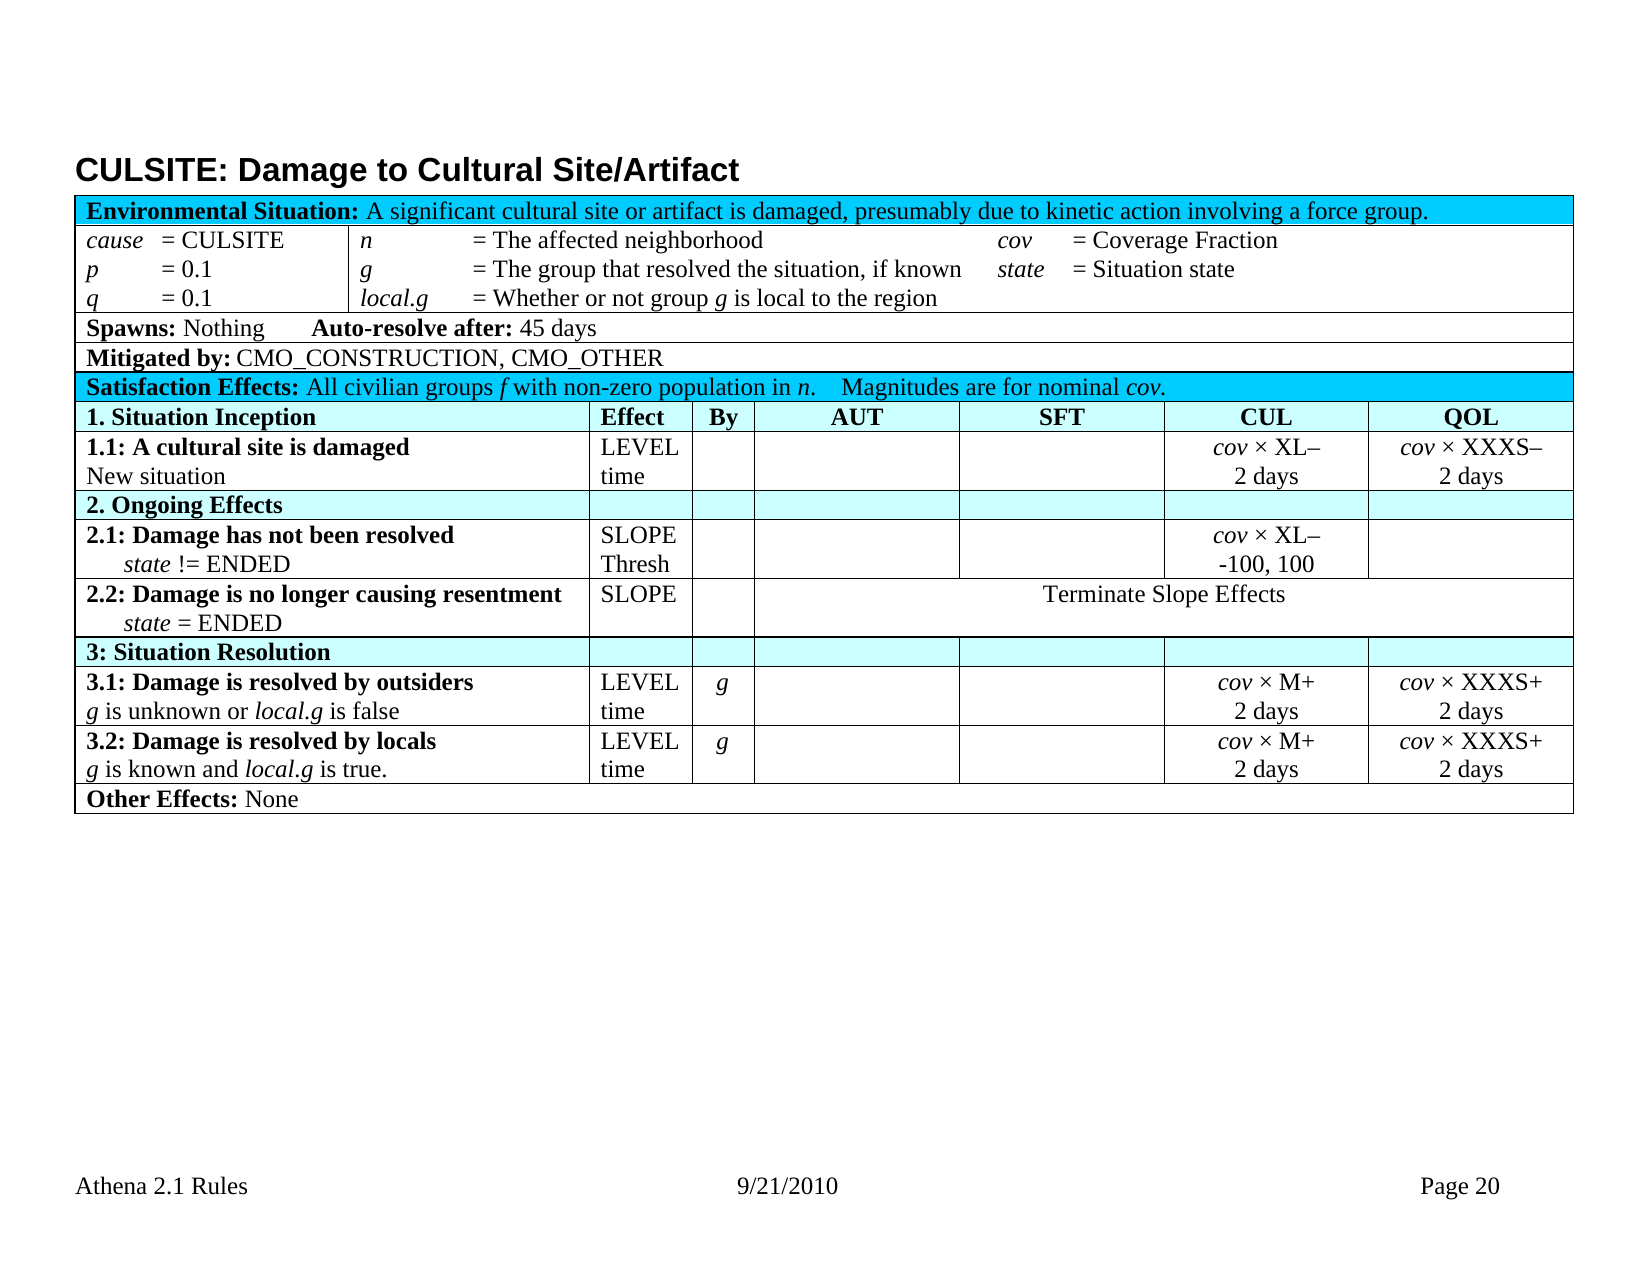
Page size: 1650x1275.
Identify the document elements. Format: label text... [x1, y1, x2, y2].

table_cell 1.1: A cultural site is damaged New situation [76, 432, 589, 489]
table_cell By [693, 402, 754, 431]
table_cell [960, 491, 1164, 519]
table_cell [693, 638, 754, 666]
table_cell LEVEL time [590, 726, 692, 783]
table_cell 3: Situation Resolution [76, 638, 589, 666]
table_cell [755, 432, 959, 489]
table_cell SLOPE [590, 579, 692, 636]
table_cell Effect [590, 402, 692, 431]
table_cell 2.2: Damage is no longer causing resentment state = ENDED [76, 579, 589, 636]
table_cell QOL [1369, 402, 1573, 431]
table_cell cov × XXXS+ 2 days [1369, 726, 1573, 783]
table_cell [590, 638, 692, 666]
table_cell cov × XL– -100, 100 [1165, 520, 1368, 578]
table_header Environmental Situation: A significant cultural site or artifact is damaged, presumably due to kinetic action involving a force group. [76, 196, 1573, 224]
table_cell [960, 667, 1164, 725]
table_cell 3.2: Damage is resolved by locals g is known and local.g is true. [76, 726, 589, 783]
table_cell [960, 520, 1164, 578]
table_cell CUL [1165, 402, 1368, 431]
table_cell cov × M+ 2 days [1165, 726, 1368, 783]
table_cell SLOPE Thresh [590, 520, 692, 578]
table_cell Other Effects: None [76, 784, 1573, 813]
table_cell [960, 638, 1164, 666]
table_cell n = The affected neighborhood cov = Coverage Fraction g = The group that resolved the situation, if known state = Situation state local.g = Whether or not group g is local to the region [349, 226, 1573, 312]
table_cell [1369, 520, 1573, 578]
table_cell [1165, 638, 1368, 666]
table_cell [960, 726, 1164, 783]
table_cell [590, 491, 692, 519]
table_cell SFT [960, 402, 1164, 431]
table_cell [960, 432, 1164, 489]
table_cell 2.1: Damage has not been resolved state != ENDED [76, 520, 589, 578]
table_cell [1369, 491, 1573, 519]
table_cell 2. Ongoing Effects [76, 491, 589, 519]
table_cell Spawns: Nothing Auto-resolve after: 45 days [76, 313, 1573, 342]
table_cell [755, 520, 959, 578]
table_cell Satisfaction Effects: All civilian groups f with non-zero population in n. Magnitudes are for nominal cov. [76, 373, 1573, 401]
table_cell [693, 432, 754, 489]
table_cell [693, 520, 754, 578]
table_cell Terminate Slope Effects [755, 579, 1573, 636]
table_cell [1369, 638, 1573, 666]
table_cell LEVEL time [590, 432, 692, 489]
table_cell cov × XL– 2 days [1165, 432, 1368, 489]
table_cell Mitigated by: CMO_CONSTRUCTION, CMO_OTHER [76, 343, 1573, 371]
table_cell 1. Situation Inception [76, 402, 589, 431]
table_cell AUT [755, 402, 959, 431]
table_cell g [693, 726, 754, 783]
table_cell LEVEL time [590, 667, 692, 725]
table_cell cov × XXXS+ 2 days [1369, 667, 1573, 725]
table_cell [755, 726, 959, 783]
table_cell cov × XXXS– 2 days [1369, 432, 1573, 489]
table_cell [755, 491, 959, 519]
table_cell g [693, 667, 754, 725]
table_cell [755, 638, 959, 666]
table_cell cov × M+ 2 days [1165, 667, 1368, 725]
table_cell 3.1: Damage is resolved by outsiders g is unknown or local.g is false [76, 667, 589, 725]
text CULSITE: Damage to Cultural Site/Artifact [75, 150, 1575, 188]
table_cell cause = CULSITE p = 0.1 q = 0.1 [76, 226, 348, 312]
table_cell [693, 491, 754, 519]
table_cell [1165, 491, 1368, 519]
table_cell [693, 579, 754, 636]
table_cell [755, 667, 959, 725]
